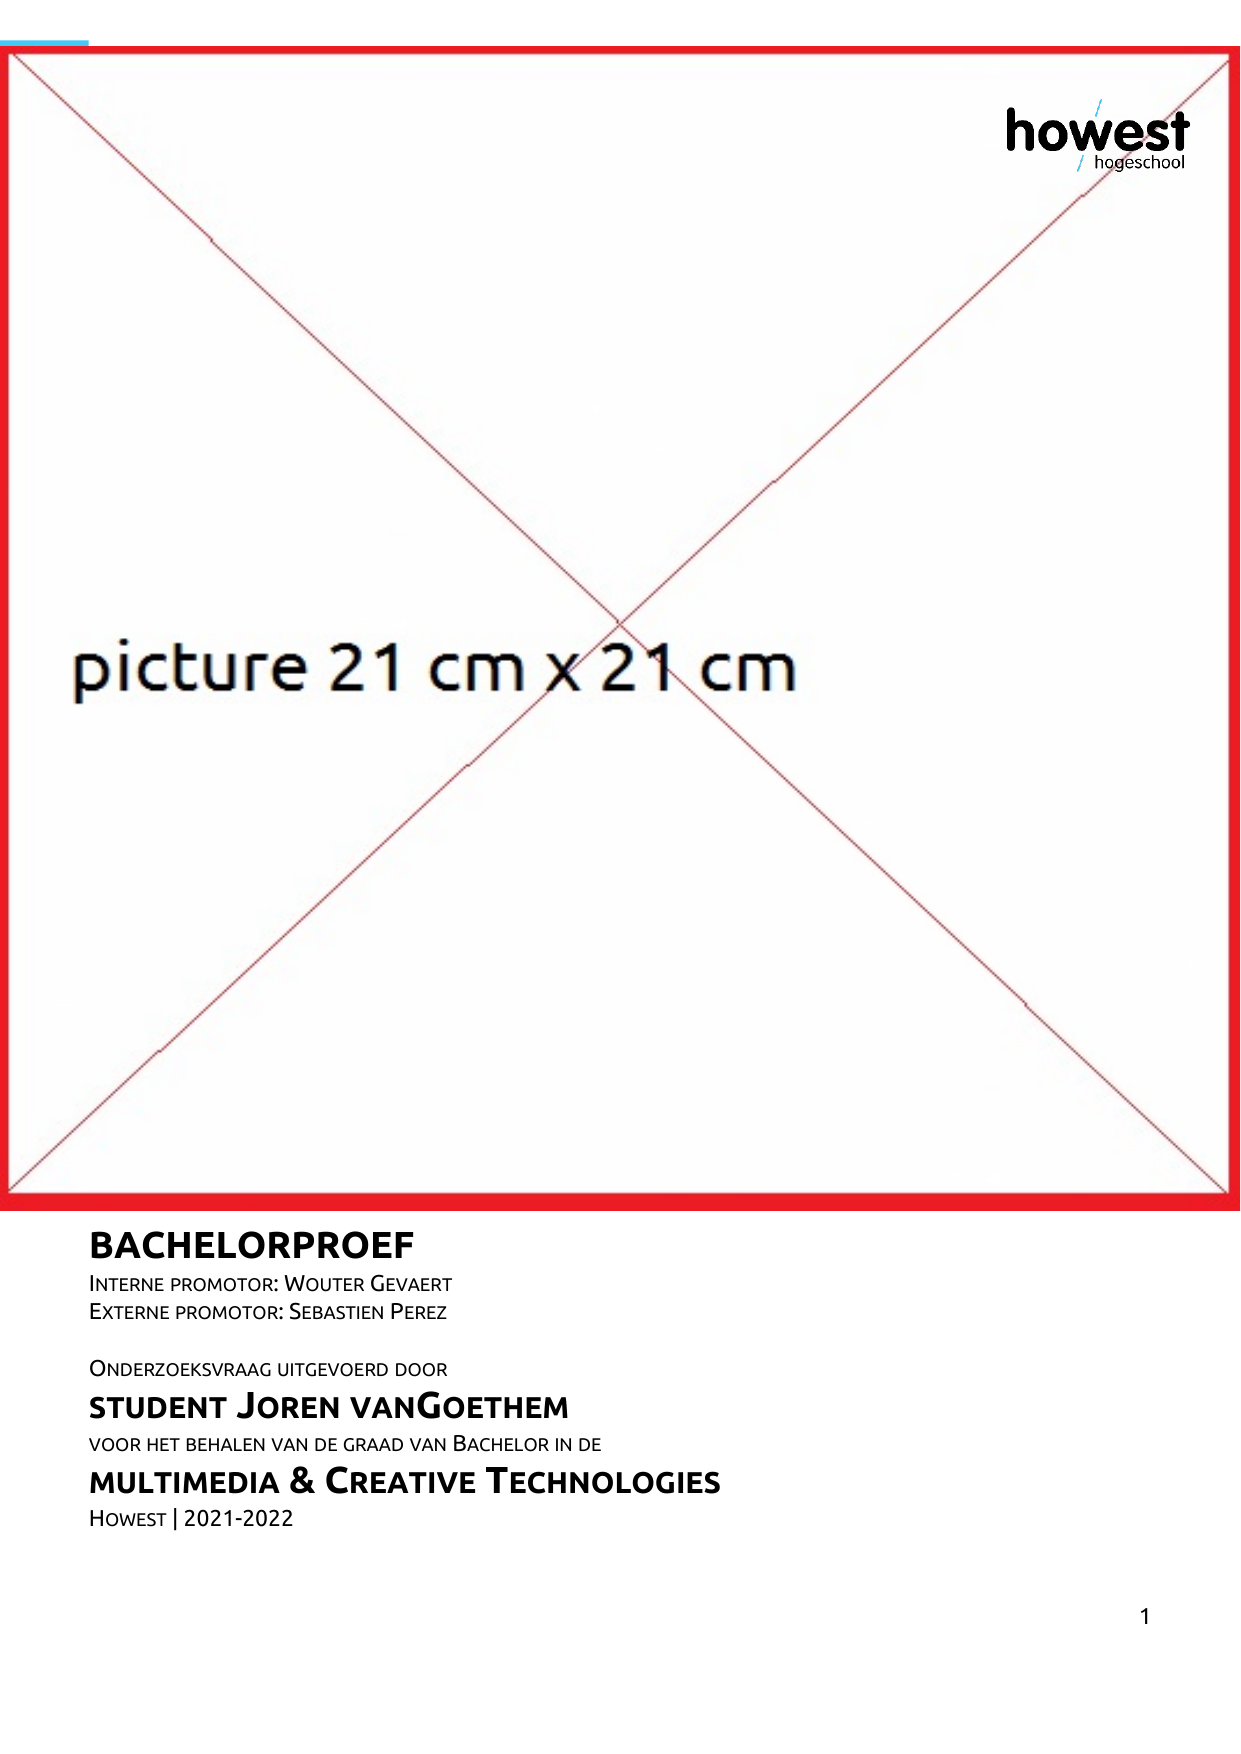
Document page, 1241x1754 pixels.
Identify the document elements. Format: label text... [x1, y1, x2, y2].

text Onderzoeksvraag uitgevoerd door [89, 1354, 1152, 1381]
text Interne promotor: Wouter Gevaert Externe promotor: Sebastien Perez [89, 1269, 1152, 1324]
text multimedia & Creative Technologies [89, 1458, 1152, 1501]
text voor het behalen van de graad van Bachelor in de [89, 1429, 1152, 1456]
text Howest | 2021-2022 [89, 1504, 1152, 1531]
text BACHELORPROEF [89, 1222, 1152, 1266]
text student Joren vanGoethem [89, 1383, 1152, 1426]
picture [0, 46, 1241, 1211]
